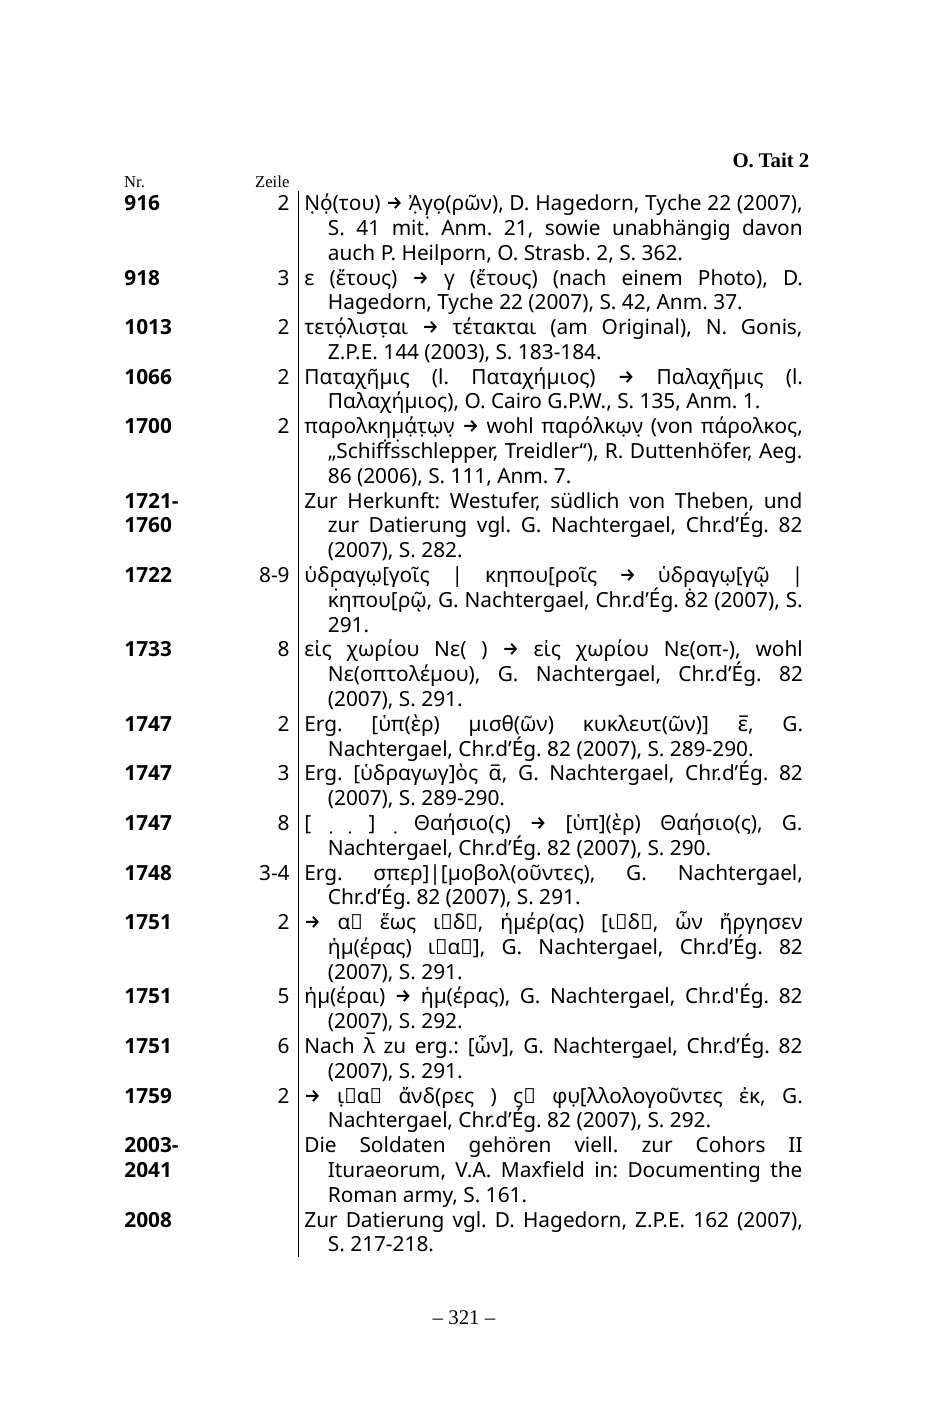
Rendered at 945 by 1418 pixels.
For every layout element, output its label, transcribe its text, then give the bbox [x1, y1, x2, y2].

table_cell 1700 [118, 414, 207, 488]
table_cell 2008 [118, 1207, 207, 1257]
table_cell 8-9 [207, 563, 298, 637]
table_cell 2 [207, 910, 298, 984]
table_cell 2 [207, 711, 298, 761]
table_cell ὑδρ̣αγω̣[γοῖς | κηπου[ροῖς → ὑδρ̣αγω̣[γῷ | κηπου[ρῷ, G. Nachtergael, Chr.d’Ég. 82 (2007), S. 291. [299, 563, 809, 637]
table_cell Nach λ̅ zu erg.: [ὧν], G. Nachtergael, Chr.d’Ég. 82 (2007), S. 291. [299, 1034, 809, 1083]
table_cell 8 [207, 811, 298, 860]
table_cell 2 [207, 414, 298, 488]
table_cell 1751 [118, 910, 207, 984]
table_cell [207, 1133, 298, 1207]
table_cell 1759 [118, 1083, 207, 1133]
table_cell 1722 [118, 563, 207, 637]
table_cell 2 [207, 191, 298, 265]
table_cell 1733 [118, 637, 207, 711]
table_cell 1721-1760 [118, 488, 207, 563]
table_cell Die Soldaten gehören viell. zur Cohors II Ituraeorum, V.A. Maxfield in: Documenting the Roman army, S. 161. [299, 1133, 809, 1207]
table_cell [ ̣ ̣ ] ̣ Θαήσιο(ς) → [ὑπ](ὲρ) Θαήσιο(ς), G. Nachtergael, Chr.d’Ég. 82 (2007), S. 290. [299, 811, 809, 860]
table_cell 1747 [118, 761, 207, 811]
table_cell ε (ἔτους) → γ (ἔτους) (nach einem Photo), D. Hagedorn, Tyche 22 (2007), S. 42, Anm. 37. [299, 265, 809, 315]
table_cell → α ἕως ιδ, ἡμέρ(ας) [ιδ, ὧν ἤργησεν ἡμ(έρας) ια], G. Nachtergael, Chr.d’Ég. 82 (2007), S. 291. [299, 910, 809, 984]
table_cell Παταχῆμις (l. Παταχήμιος) → Παλαχῆμις (l. Παλαχήμιος), O. Cairo G.P.W., S. 135, Anm. 1. [299, 364, 809, 414]
table_cell 916 [118, 191, 207, 265]
table_cell 2 [207, 364, 298, 414]
table_cell Erg. σπερ]|[μοβολ(οῦντες), G. Nachtergael, Chr.d’Ég. 82 (2007), S. 291. [299, 860, 809, 910]
table_cell 8 [207, 637, 298, 711]
table_cell 1013 [118, 315, 207, 364]
table_cell 1747 [118, 711, 207, 761]
table_cell [207, 1207, 298, 1257]
table_cell 918 [118, 265, 207, 315]
table_cell 1751 [118, 1034, 207, 1083]
table_cell 2 [207, 1083, 298, 1133]
table_cell 1748 [118, 860, 207, 910]
table_cell παρολκη̣μ̣ά̣τ̣ω̣ν̣ → wohl παρόλκω̣ν̣ (von πάρολκος, „Schiffsschlepper, Treidler“), R. Duttenhöfer, Aeg. 86 (2006), S. 111, Anm. 7. [299, 414, 809, 488]
table_cell 6 [207, 1034, 298, 1083]
table_cell τετό̣λιστ̣αι → τέτακται (am Original), N. Gonis, Z.P.E. 144 (2003), S. 183-184. [299, 315, 809, 364]
table_cell Erg. [ὑδραγωγ]ὸς α̅, G. Nachtergael, Chr.d’Ég. 82 (2007), S. 289-290. [299, 761, 809, 811]
table_cell 1751 [118, 984, 207, 1034]
table_cell Erg. [ὑπ(ὲρ) μισθ(ῶν) κυκλευτ(ῶν)] ε̅, G. Nachtergael, Chr.d’Ég. 82 (2007), S. 289-290. [299, 711, 809, 761]
table_cell 3-4 [207, 860, 298, 910]
table_cell Zur Datierung vgl. D. Hagedorn, Z.P.E. 162 (2007), S. 217-218. [299, 1207, 809, 1257]
table_cell 2 [207, 315, 298, 364]
table_cell Ν̣ό̣(του) → Ἀ̣γ̣ο̣(ρῶν), D. Hagedorn, Tyche 22 (2007), S. 41 mit. Anm. 21, sowie unabhängig davon auch P. Heilporn, O. Strasb. 2, S. 362. [299, 191, 809, 265]
table_cell 1066 [118, 364, 207, 414]
table_cell [207, 488, 298, 563]
table_cell 5 [207, 984, 298, 1034]
table_cell → ι̣α ἄνδ(ρες ) ϛ φυ̣[λλολογοῦντες ἐκ, G. Nachtergael, Chr.d’Ég. 82 (2007), S. 292. [299, 1083, 809, 1133]
table_cell 1747 [118, 811, 207, 860]
table_cell 3 [207, 265, 298, 315]
table_cell εἰς χωρίου Νε( ) → εἰς χωρίου Νε(οπ-), wohl Νε(οπτολέμου), G. Nachtergael, Chr.d’Ég. 82 (2007), S. 291. [299, 637, 809, 711]
table_cell 2003-2041 [118, 1133, 207, 1207]
table_cell ἡμ(έραι) → ἡμ(έρας), G. Nachtergael, Chr.d'Ég. 82 (2007), S. 292. [299, 984, 809, 1034]
table_cell Zur Herkunft: Westufer, südlich von Theben, und zur Datierung vgl. G. Nachtergael, Chr.d’Ég. 82 (2007), S. 282. [299, 488, 809, 563]
table_cell 3 [207, 761, 298, 811]
